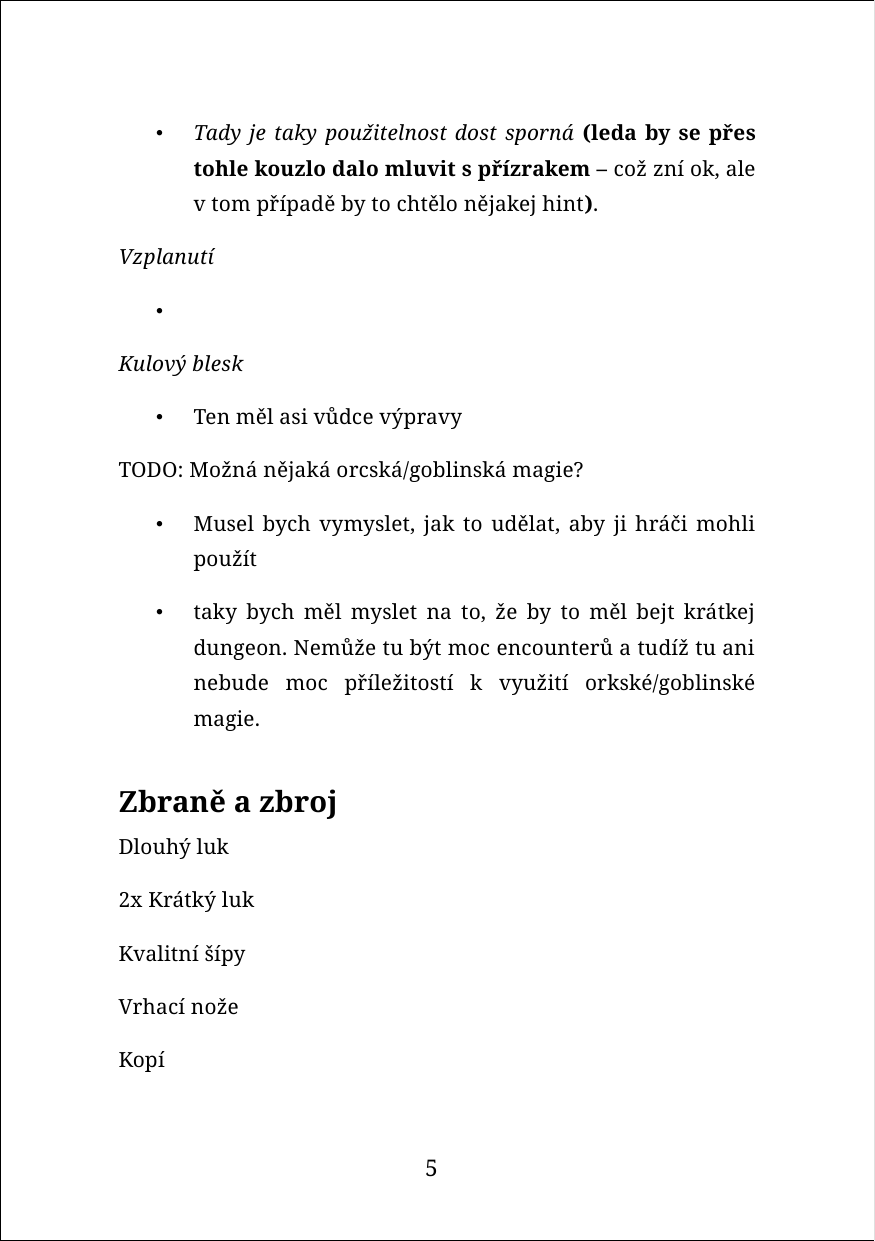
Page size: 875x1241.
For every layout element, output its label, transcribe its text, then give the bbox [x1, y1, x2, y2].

text TODO: Možná nějaká orcská/goblinská magie? [118, 455, 756, 484]
text Vzplanutí [118, 242, 756, 271]
text Vrhací nože [118, 992, 756, 1020]
text Dlouhý luk [118, 832, 756, 861]
list Ten měl asi vůdce výpravy [156, 402, 756, 431]
text 2x Krátký luk [118, 886, 756, 914]
text Kvalitní šípy [118, 939, 756, 967]
text Kulový blesk [118, 349, 756, 377]
list Musel bych vymyslet, jak to udělat, aby ji hráči mohli použít [156, 509, 756, 573]
list taky bych měl myslet na to, že by to měl bejt krátkej dungeon. Nemůže tu být moc encounterů a tudíž tu ani nebude moc příležitostí k využití orkské/goblinské magie. [156, 597, 756, 732]
text Kopí [118, 1045, 756, 1074]
list Tady je taky použitelnost dost sporná (leda by se přes tohle kouzlo dalo mluvit s přízrakem – což zní ok, ale v tom případě by to chtělo nějakej hint). [156, 118, 756, 218]
subtitle Zbraně a zbroj [118, 781, 756, 821]
